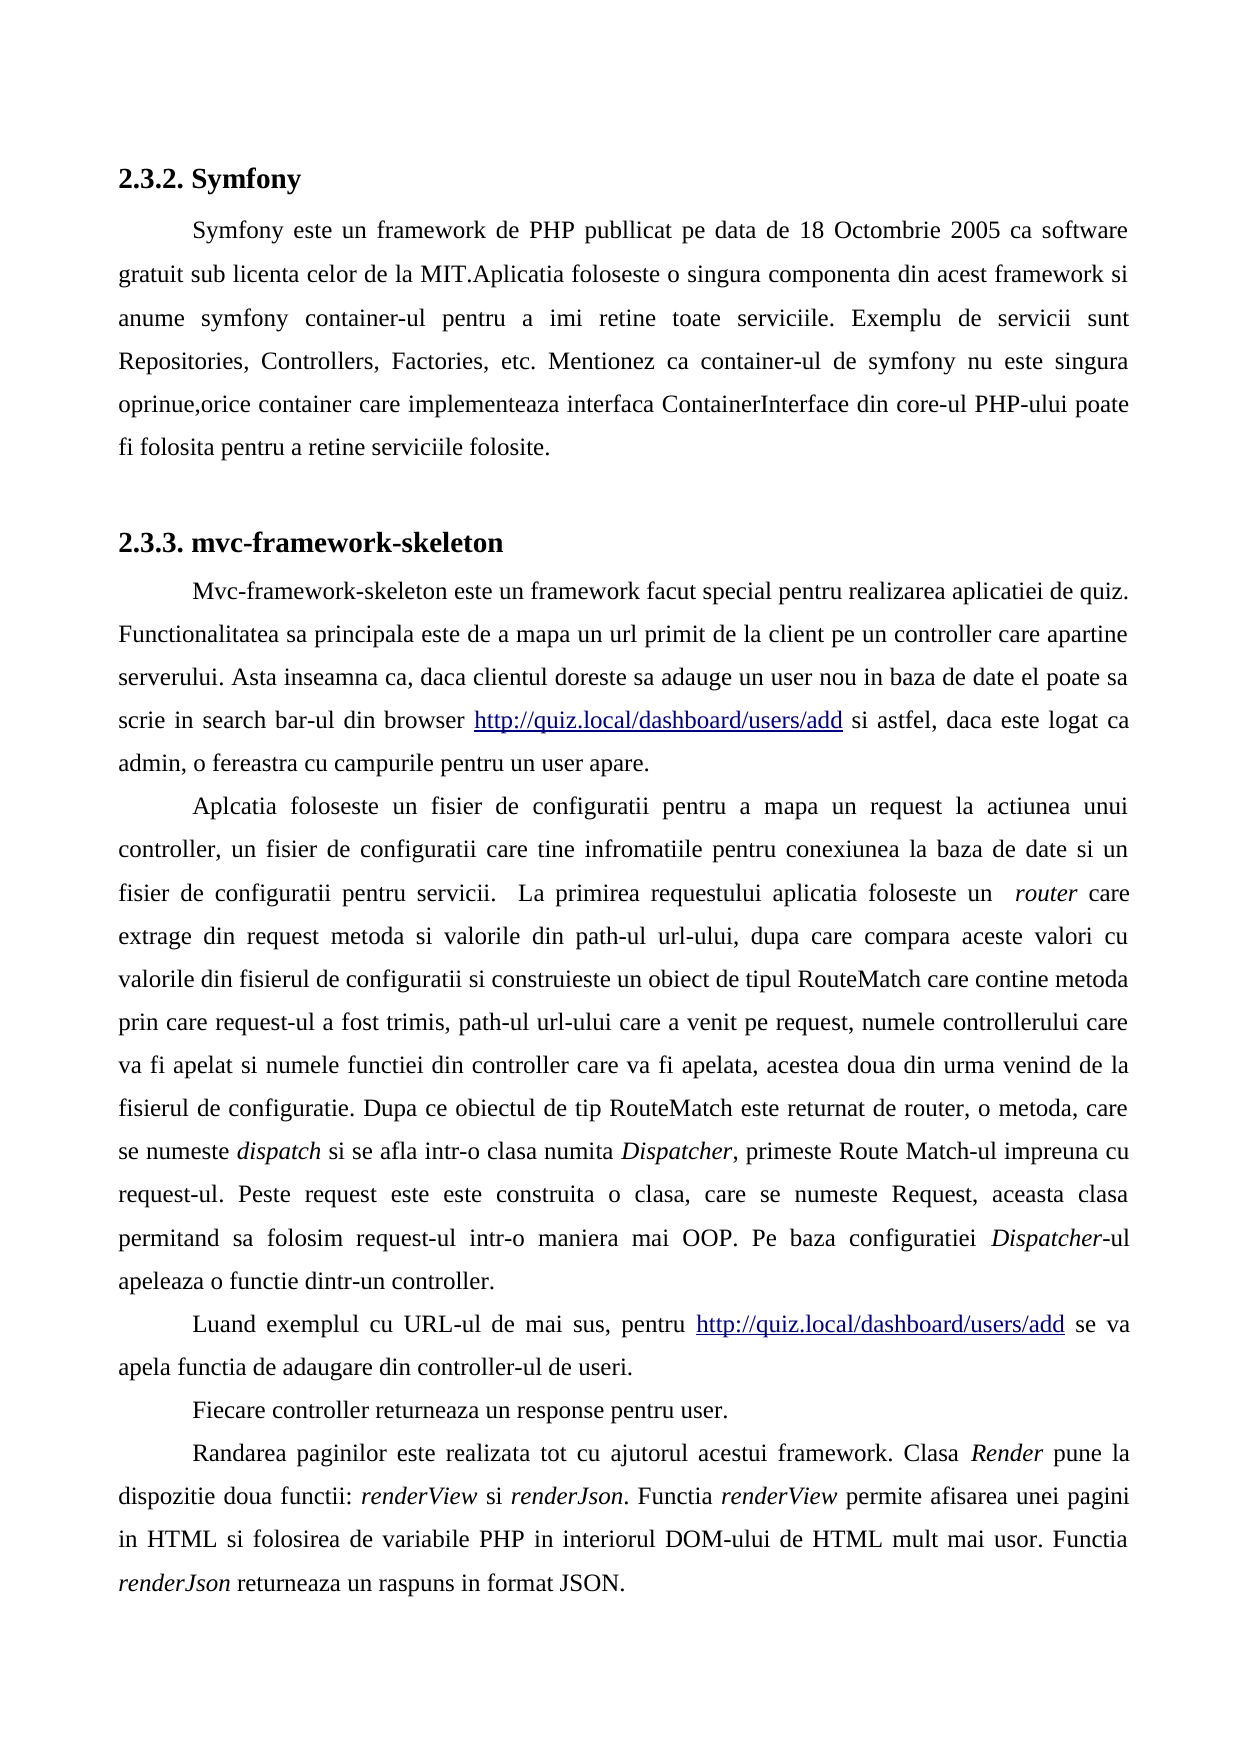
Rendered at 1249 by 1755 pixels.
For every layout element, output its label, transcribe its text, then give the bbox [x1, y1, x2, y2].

text Fiecare controller returneaza un response pentru user. [118, 1395, 1130, 1424]
text Mvc-framework-skeleton este un framework facut special pentru realizarea aplicatiei de quiz. Functionalitatea sa principala este de a mapa un url primit de la client pe un controller care apartine serverului. Asta inseamna ca, daca clientul doreste sa adauge un user nou in baza de date el poate sa scrie in search bar-ul din browser http://quiz.local/dashboard/users/add si astfel, daca este logat ca admin, o fereastra cu campurile pentru un user apare. [118, 576, 1130, 777]
text Aplcatia foloseste un fisier de configuratii pentru a mapa un request la actiunea unui controller, un fisier de configuratii care tine infromatiile pentru conexiunea la baza de date si un fisier de configuratii pentru servicii. La primirea requestului aplicatia foloseste un router care extrage din request metoda si valorile din path-ul url-ului, dupa care compara aceste valori cu valorile din fisierul de configuratii si construieste un obiect de tipul RouteMatch care contine metoda prin care request-ul a fost trimis, path-ul url-ului care a venit pe request, numele controllerului care va fi apelat si numele functiei din controller care va fi apelata, acestea doua din urma venind de la fisierul de configuratie. Dupa ce obiectul de tip RouteMatch este returnat de router, o metoda, care se numeste dispatch si se afla intr-o clasa numita Dispatcher, primeste Route Match-ul impreuna cu request-ul. Peste request este este construita o clasa, care se numeste Request, aceasta clasa permitand sa folosim request-ul intr-o maniera mai OOP. Pe baza configuratiei Dispatcher-ul apeleaza o functie dintr-un controller. [118, 791, 1130, 1294]
text Symfony este un framework de PHP publlicat pe data de 18 Octombrie 2005 ca software gratuit sub licenta celor de la MIT.Aplicatia foloseste o singura componenta din acest framework si anume symfony container-ul pentru a imi retine toate serviciile. Exemplu de servicii sunt Repositories, Controllers, Factories, etc. Mentionez ca container-ul de symfony nu este singura oprinue,orice container care implementeaza interfaca ContainerInterface din core-ul PHP-ului poate fi folosita pentru a retine serviciile folosite. [118, 212, 1130, 461]
text 2.3.3. mvc-framework-skeleton [118, 525, 1130, 559]
text 2.3.2. Symfony [118, 161, 1130, 195]
text Randarea paginilor este realizata tot cu ajutorul acestui framework. Clasa Render pune la dispozitie doua functii: renderView si renderJson. Functia renderView permite afisarea unei pagini in HTML si folosirea de variabile PHP in interiorul DOM-ului de HTML mult mai usor. Functia renderJson returneaza un raspuns in format JSON. [118, 1438, 1130, 1596]
text Luand exemplul cu URL-ul de mai sus, pentru http://quiz.local/dashboard/users/add se va apela functia de adaugare din controller-ul de useri. [118, 1309, 1130, 1381]
